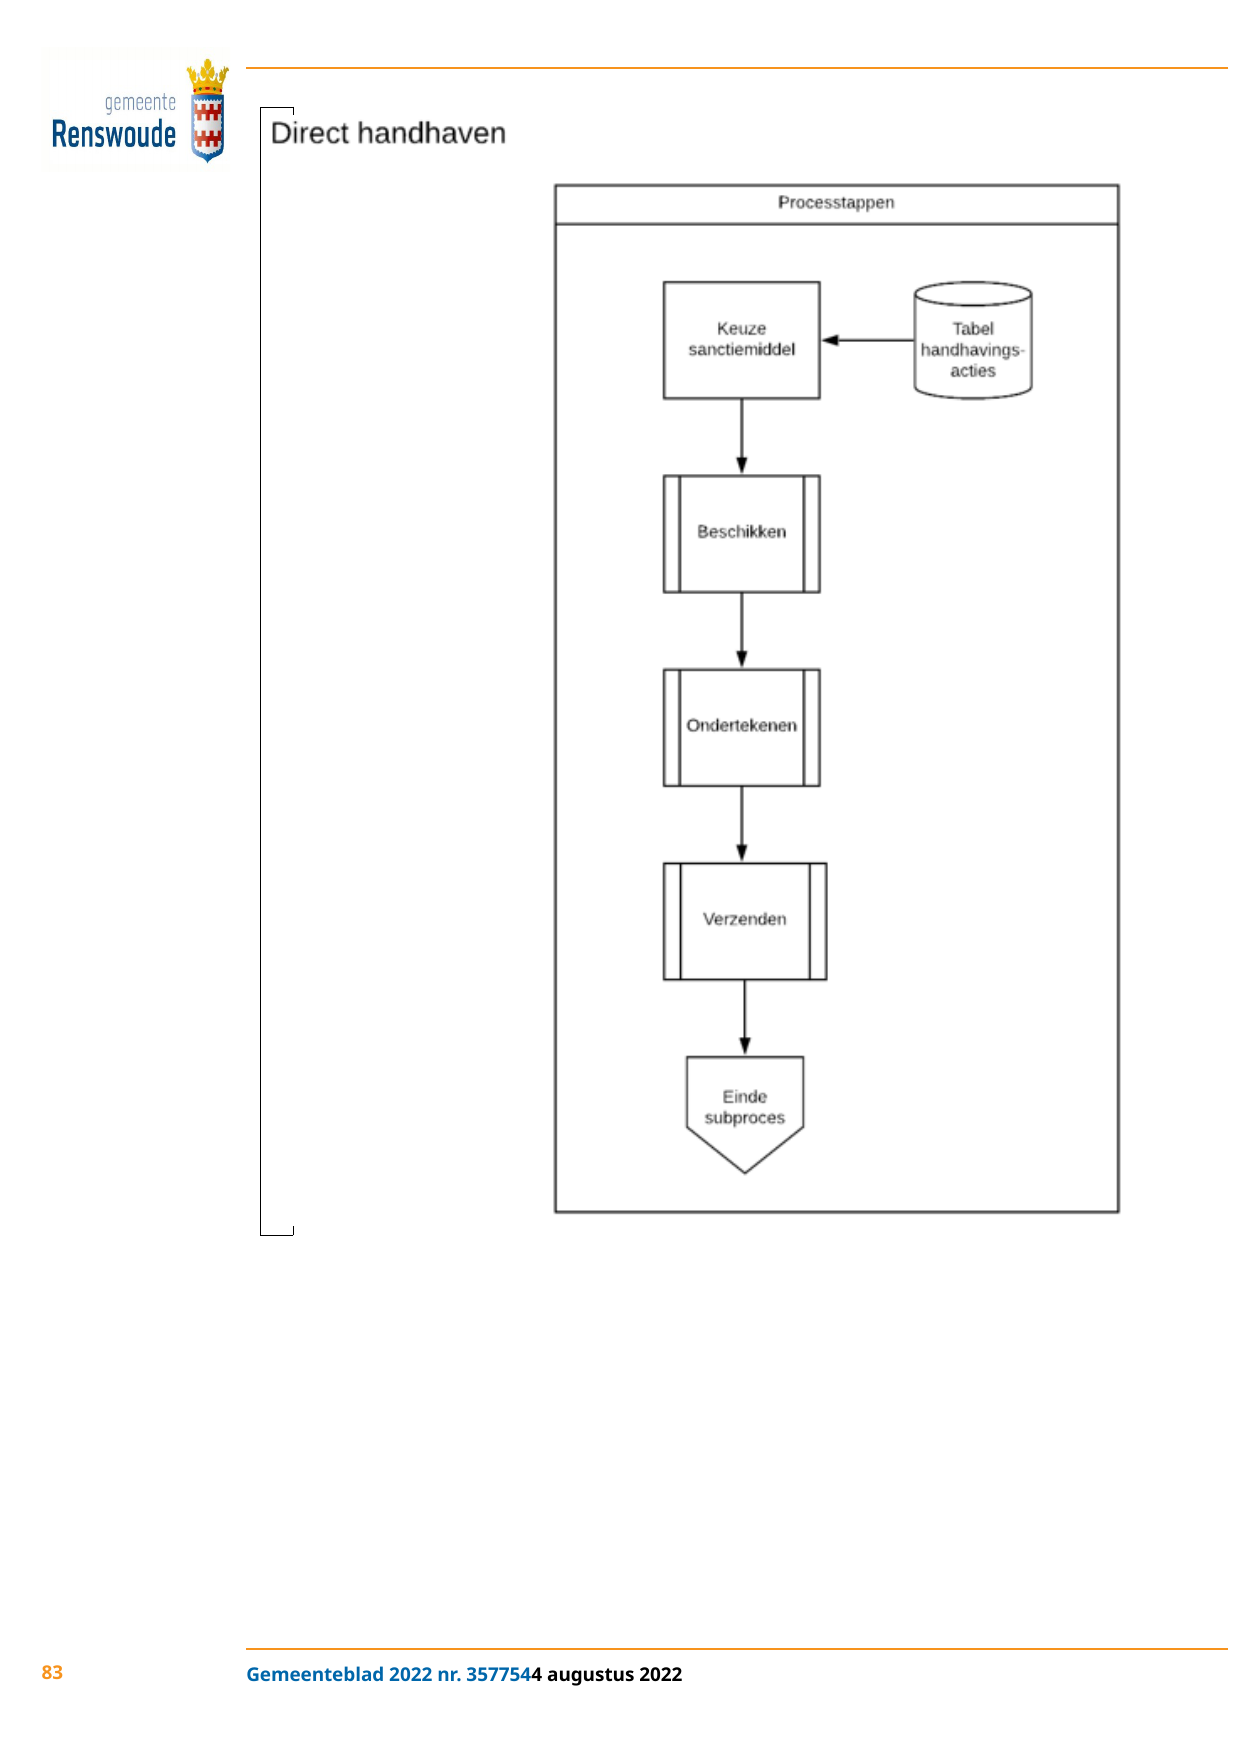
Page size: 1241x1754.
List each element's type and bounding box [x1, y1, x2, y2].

picture [268, 115, 1129, 1226]
picture [41, 47, 231, 172]
